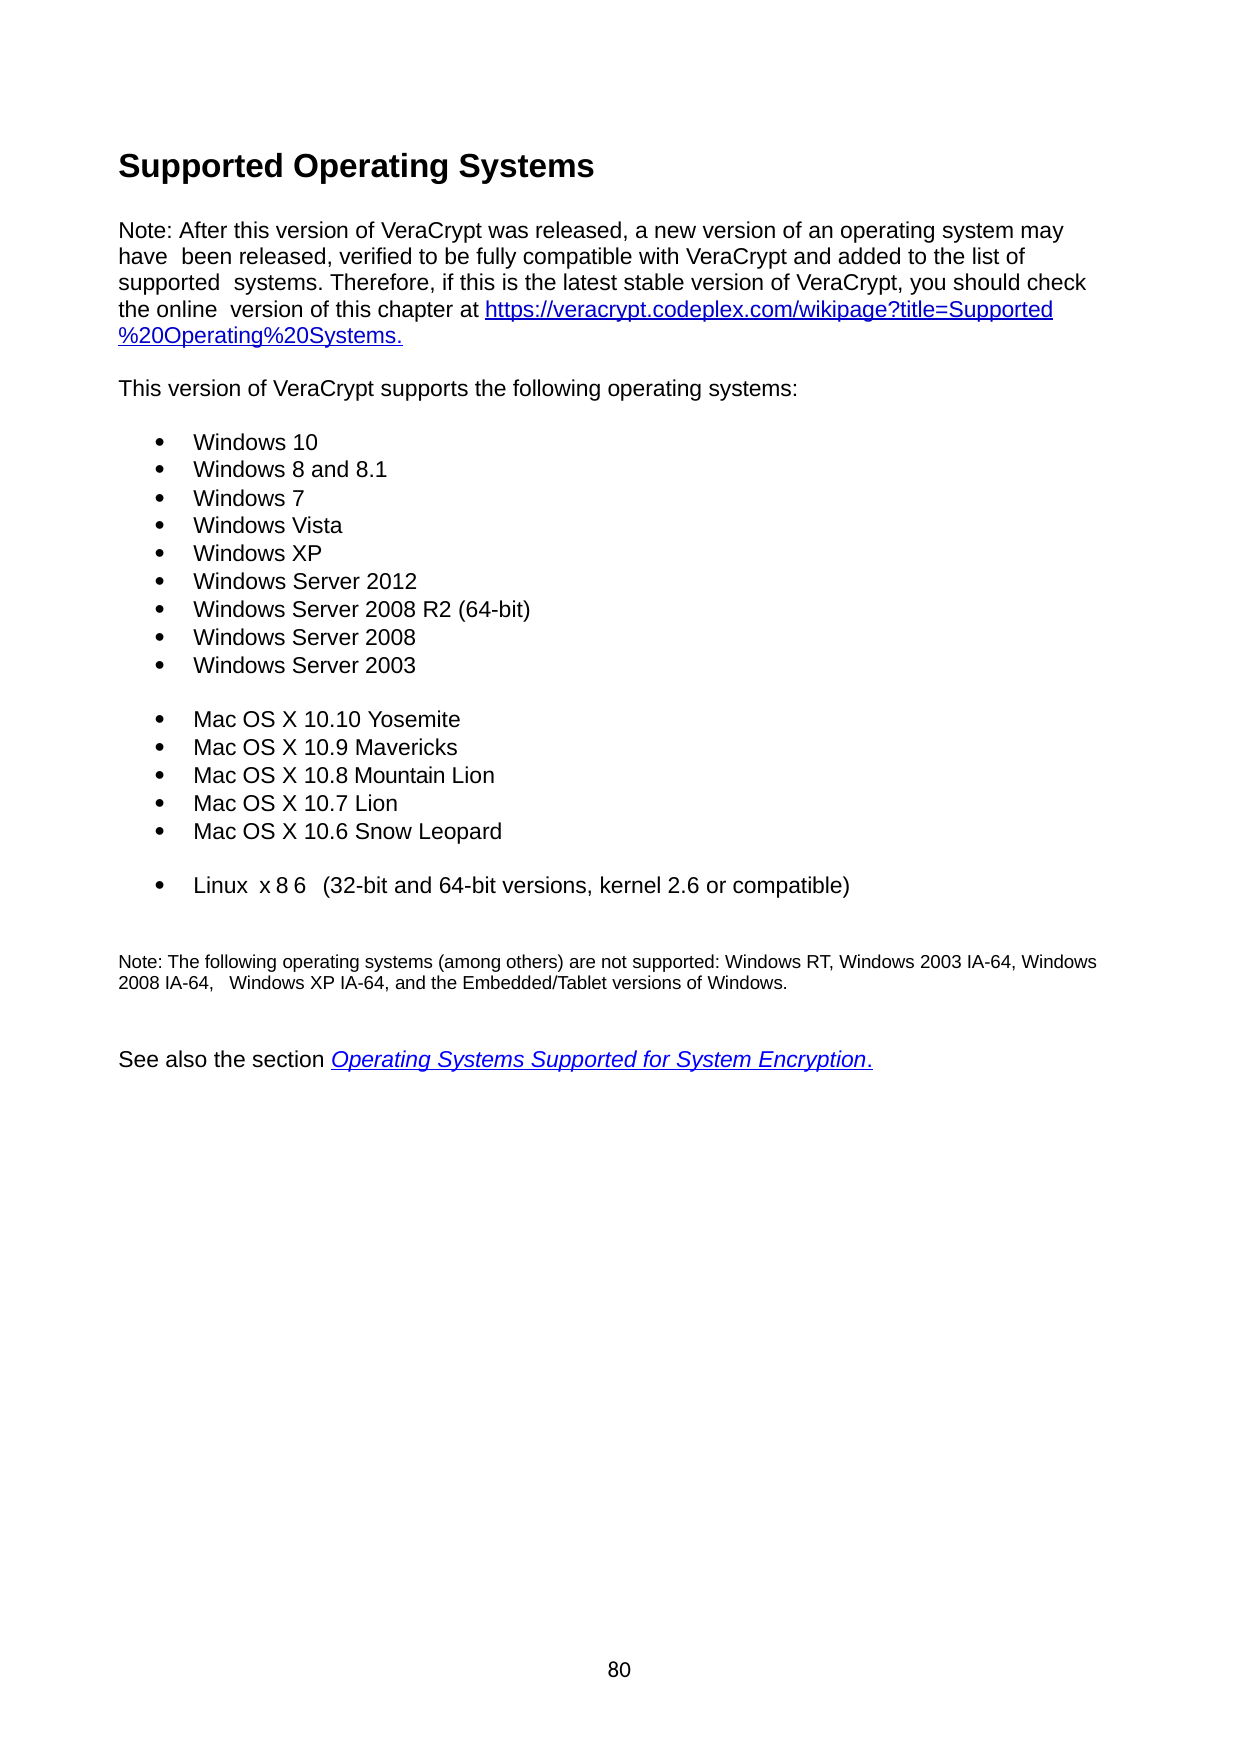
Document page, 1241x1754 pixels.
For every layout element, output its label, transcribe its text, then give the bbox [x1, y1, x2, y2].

text This version of VeraCrypt supports the following operating systems: [118, 375, 1132, 401]
list Windows 10 [118, 427, 1132, 456]
text Note: The following operating systems (among others) are not supported: Windows RT, Windows 2003 IA-64, Windows 2008 IA-64, Windows XP IA-64, and the Embedded/Tablet versions of Windows. [118, 950, 1105, 993]
list Windows 8 and 8.1 [118, 456, 1132, 483]
list Mac OS X 10.7 Lion [156, 789, 1132, 817]
list Windows Server 2012 [156, 567, 1132, 595]
list Linux x86 (32-bit and 64-bit versions, kernel 2.6 or compatible) [156, 872, 1132, 898]
list Windows Server 2003 [156, 651, 1132, 679]
list Windows Vista [118, 512, 1132, 539]
list Windows 7 [118, 483, 1132, 512]
list Mac OS X 10.9 Mavericks [156, 733, 1132, 761]
list Mac OS X 10.10 Yosemite [156, 705, 1132, 733]
subtitle Supported Operating Systems [118, 146, 1132, 184]
text See also the section Operating Systems Supported for System Encryption. [118, 1046, 1132, 1072]
list Mac OS X 10.8 Mountain Lion [156, 761, 1132, 789]
list Windows Server 2008 R2 (64-bit) [156, 595, 1132, 623]
text Note: After this version of VeraCrypt was released, a new version of an operating system may have been released, verified to be fully compatible with VeraCrypt and added to the list of supported systems. Therefore, if this is the latest stable version of VeraCrypt, you should check the online version of this chapter at https://veracrypt.codeplex.com/wikipage?title=Supported%20Operating%20Systems. [118, 217, 1112, 348]
list Windows XP [156, 539, 1132, 567]
list Mac OS X 10.6 Snow Leopard [156, 817, 1132, 845]
list Windows Server 2008 [156, 623, 1132, 651]
